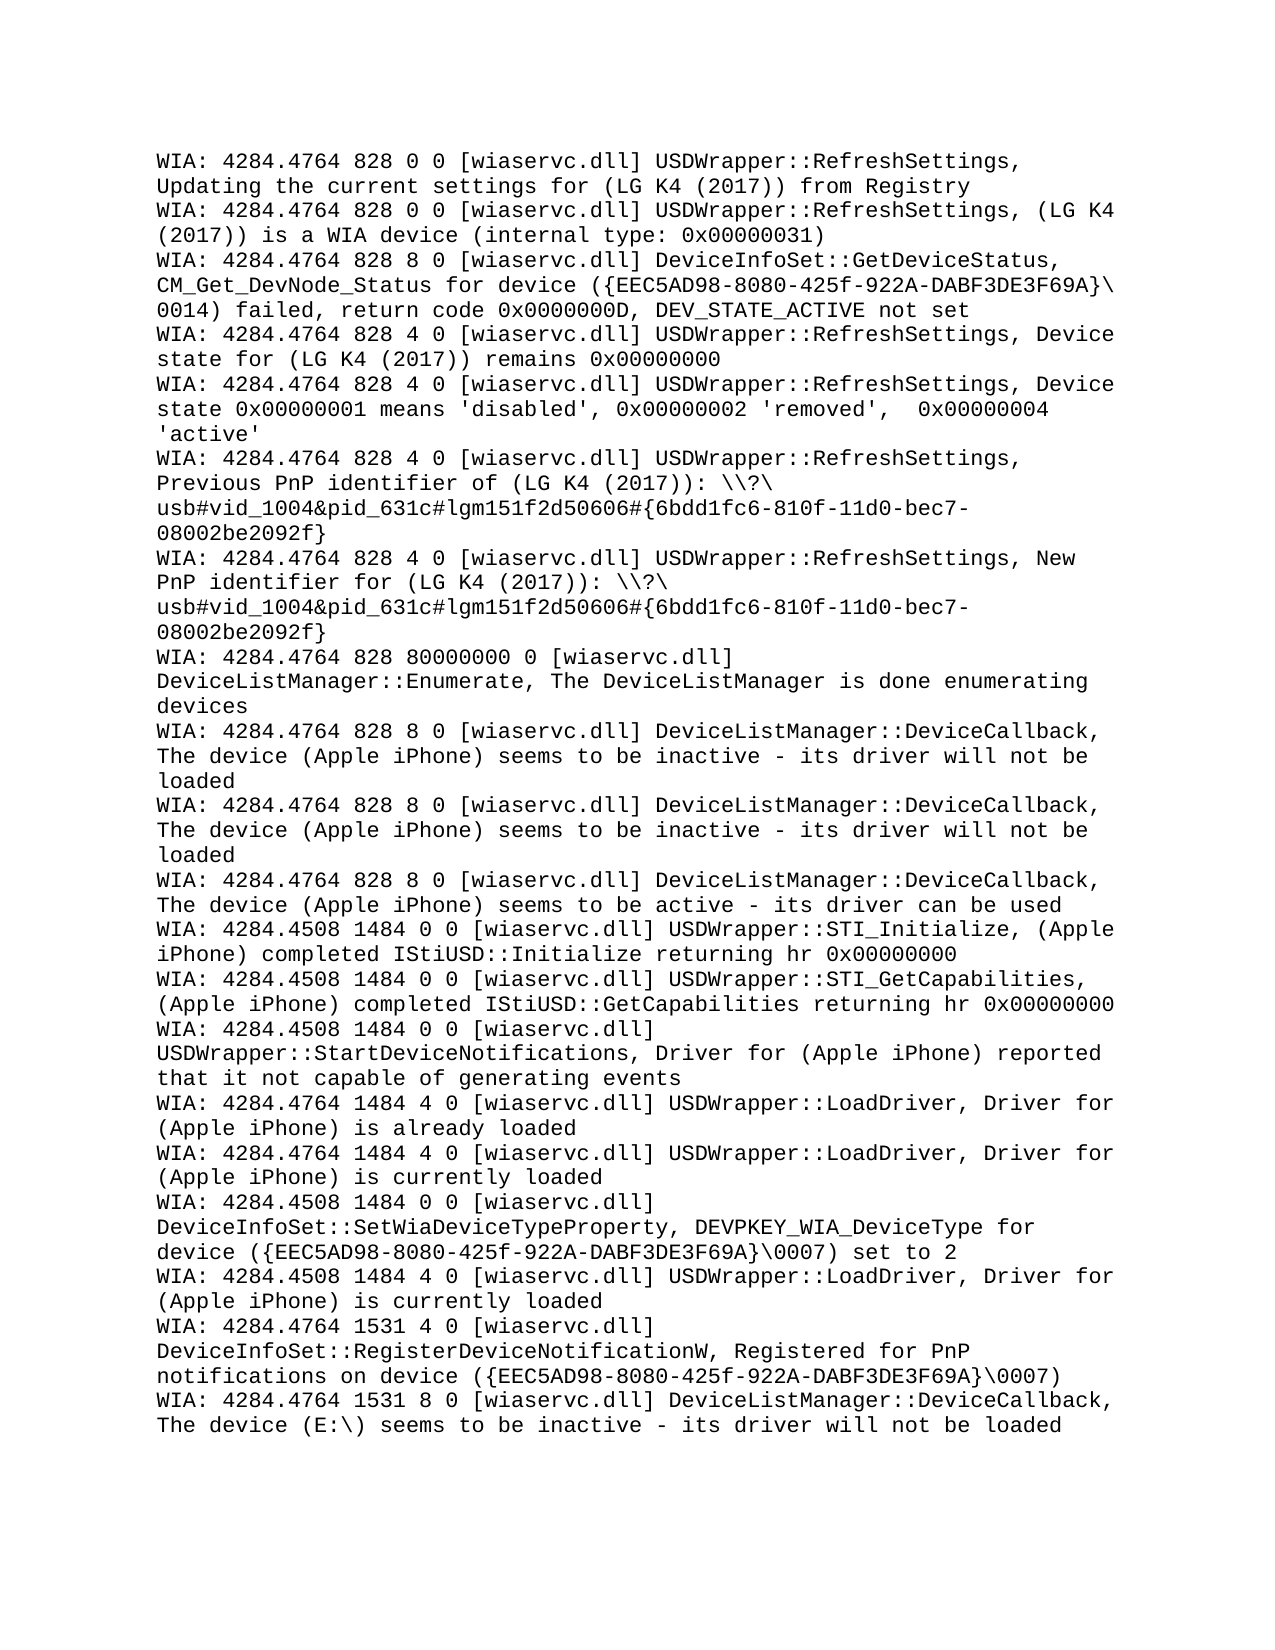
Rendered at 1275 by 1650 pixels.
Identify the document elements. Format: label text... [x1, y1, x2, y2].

text WIA: 4284.4508 1484 0 0 [wiaservc.dll] USDWrapper::StartDeviceNotifications, Driver for (Apple iPhone) reported that it not capable of generating events [156, 1018, 1118, 1092]
text WIA: 4284.4508 1484 0 0 [wiaservc.dll] USDWrapper::STI_Initialize, (Apple iPhone) completed IStiUSD::Initialize returning hr 0x00000000 [156, 918, 1118, 968]
text WIA: 4284.4764 828 80000000 0 [wiaservc.dll] DeviceListManager::Enumerate, The DeviceListManager is done enumerating devices [156, 646, 1118, 720]
text WIA: 4284.4508 1484 0 0 [wiaservc.dll] USDWrapper::STI_GetCapabilities, (Apple iPhone) completed IStiUSD::GetCapabilities returning hr 0x00000000 [156, 968, 1118, 1018]
text WIA: 4284.4764 828 4 0 [wiaservc.dll] USDWrapper::RefreshSettings, Device state 0x00000001 means 'disabled', 0x00000002 'removed', 0x00000004 'active' [156, 373, 1118, 447]
text WIA: 4284.4764 1484 4 0 [wiaservc.dll] USDWrapper::LoadDriver, Driver for (Apple iPhone) is currently loaded [156, 1142, 1118, 1191]
text WIA: 4284.4508 1484 4 0 [wiaservc.dll] USDWrapper::LoadDriver, Driver for (Apple iPhone) is currently loaded [156, 1266, 1118, 1315]
text WIA: 4284.4764 828 4 0 [wiaservc.dll] USDWrapper::RefreshSettings, New PnP identifier for (LG K4 (2017)): \\?\usb#vid_1004&pid_631c#lgm151f2d50606#{6bdd1fc6-810f-11d0-bec7-08002be2092f} [156, 547, 1118, 646]
text WIA: 4284.4764 1531 8 0 [wiaservc.dll] DeviceListManager::DeviceCallback, The device (E:\) seems to be inactive - its driver will not be loaded [156, 1389, 1118, 1439]
text WIA: 4284.4764 828 0 0 [wiaservc.dll] USDWrapper::RefreshSettings, (LG K4 (2017)) is a WIA device (internal type: 0x00000031) [156, 199, 1118, 249]
text WIA: 4284.4764 828 4 0 [wiaservc.dll] USDWrapper::RefreshSettings, Previous PnP identifier of (LG K4 (2017)): \\?\usb#vid_1004&pid_631c#lgm151f2d50606#{6bdd1fc6-810f-11d0-bec7-08002be2092f} [156, 447, 1118, 547]
text WIA: 4284.4764 828 8 0 [wiaservc.dll] DeviceListManager::DeviceCallback, The device (Apple iPhone) seems to be inactive - its driver will not be loaded [156, 720, 1118, 794]
text WIA: 4284.4764 828 0 0 [wiaservc.dll] USDWrapper::RefreshSettings, Updating the current settings for (LG K4 (2017)) from Registry [156, 150, 1118, 199]
text WIA: 4284.4764 828 8 0 [wiaservc.dll] DeviceListManager::DeviceCallback, The device (Apple iPhone) seems to be active - its driver can be used [156, 869, 1118, 918]
text WIA: 4284.4764 828 4 0 [wiaservc.dll] USDWrapper::RefreshSettings, Device state for (LG K4 (2017)) remains 0x00000000 [156, 323, 1118, 373]
text WIA: 4284.4764 828 8 0 [wiaservc.dll] DeviceListManager::DeviceCallback, The device (Apple iPhone) seems to be inactive - its driver will not be loaded [156, 794, 1118, 869]
text WIA: 4284.4508 1484 0 0 [wiaservc.dll] DeviceInfoSet::SetWiaDeviceTypeProperty, DEVPKEY_WIA_DeviceType for device ({EEC5AD98-8080-425f-922A-DABF3DE3F69A}\0007) set to 2 [156, 1191, 1118, 1266]
text WIA: 4284.4764 1484 4 0 [wiaservc.dll] USDWrapper::LoadDriver, Driver for (Apple iPhone) is already loaded [156, 1092, 1118, 1142]
text WIA: 4284.4764 828 8 0 [wiaservc.dll] DeviceInfoSet::GetDeviceStatus, CM_Get_DevNode_Status for device ({EEC5AD98-8080-425f-922A-DABF3DE3F69A}\0014) failed, return code 0x0000000D, DEV_STATE_ACTIVE not set [156, 249, 1118, 323]
text WIA: 4284.4764 1531 4 0 [wiaservc.dll] DeviceInfoSet::RegisterDeviceNotificationW, Registered for PnP notifications on device ({EEC5AD98-8080-425f-922A-DABF3DE3F69A}\0007) [156, 1315, 1118, 1389]
